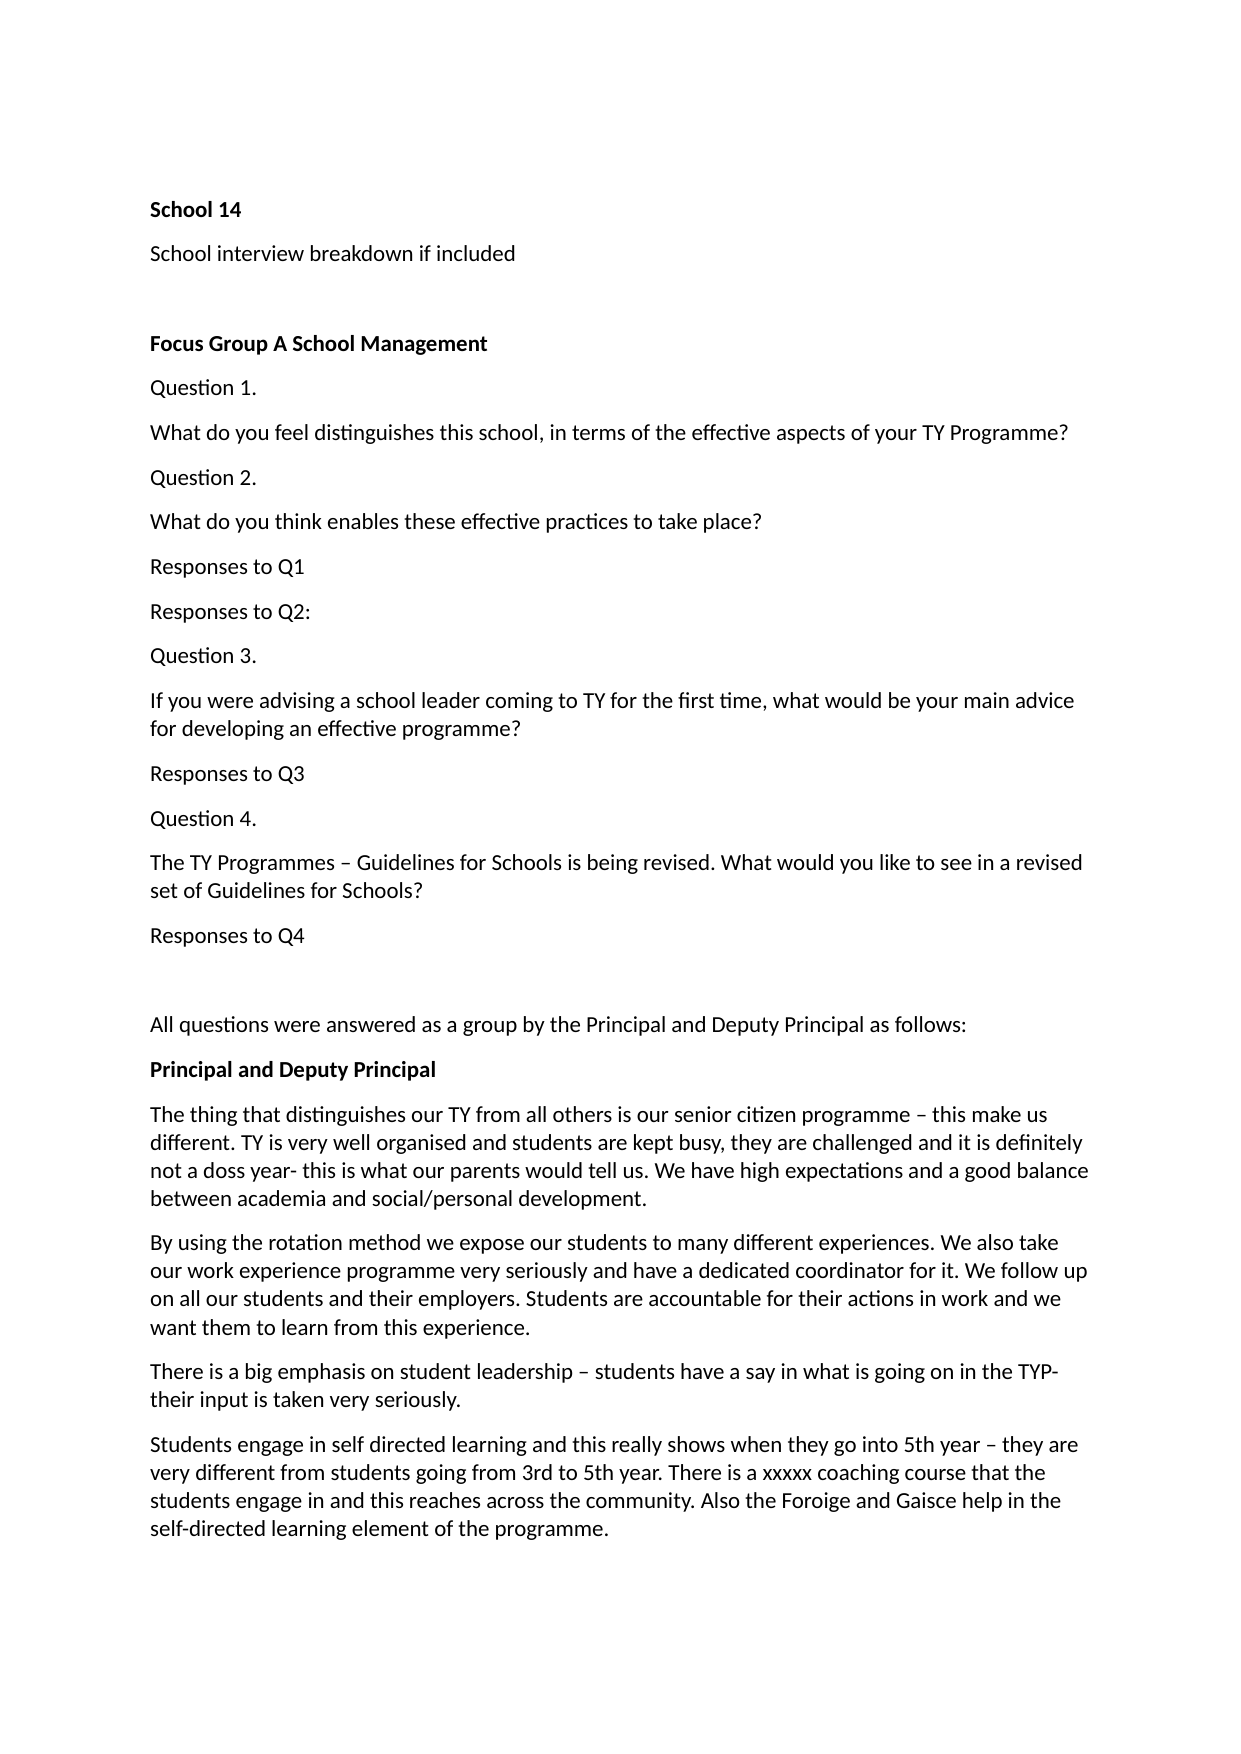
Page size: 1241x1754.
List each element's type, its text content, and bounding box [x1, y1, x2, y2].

text Responses to Q4 [150, 921, 1090, 949]
text Responses to Q2: [150, 597, 1090, 625]
text If you were advising a school leader coming to TY for the first time, what would be your main advice for developing an effective programme? [150, 686, 1090, 742]
text Principal and Deputy Principal [150, 1055, 1090, 1083]
text School 14 [150, 195, 1090, 223]
text Responses to Q3 [150, 759, 1090, 787]
text What do you think enables these effective practices to take place? [150, 507, 1090, 536]
text What do you feel distinguishes this school, in terms of the effective aspects of your TY Programme? [150, 418, 1090, 446]
text All questions were answered as a group by the Principal and Deputy Principal as follows: [150, 1010, 1090, 1038]
text Question 2. [150, 463, 1090, 491]
text Question 1. [150, 373, 1090, 401]
text School interview breakdown if included [150, 239, 1090, 267]
text Focus Group A School Management [150, 329, 1090, 357]
text By using the rotation method we expose our students to many different experiences. We also take our work experience programme very seriously and have a dedicated coordinator for it. We follow up on all our students and their employers. Students are accountable for their actions in work and we want them to learn from this experience. [150, 1228, 1090, 1341]
text Students engage in self directed learning and this really shows when they go into 5th year – they are very different from students going from 3rd to 5th year. There is a xxxxx coaching course that the students engage in and this reaches across the community. Also the Foroige and Gaisce help in the self-directed learning element of the programme. [150, 1430, 1090, 1542]
text There is a big emphasis on student leadership – students have a say in what is going on in the TYP- their input is taken very seriously. [150, 1357, 1090, 1413]
text The thing that distinguishes our TY from all others is our senior citizen programme – this make us different. TY is very well organised and students are kept busy, they are challenged and it is definitely not a doss year- this is what our parents would tell us. We have high expectations and a good balance between academia and social/personal development. [150, 1100, 1090, 1212]
text The TY Programmes – Guidelines for Schools is being revised. What would you like to see in a revised set of Guidelines for Schools? [150, 848, 1090, 904]
text Question 3. [150, 642, 1090, 669]
text Question 4. [150, 804, 1090, 832]
text Responses to Q1 [150, 552, 1090, 580]
